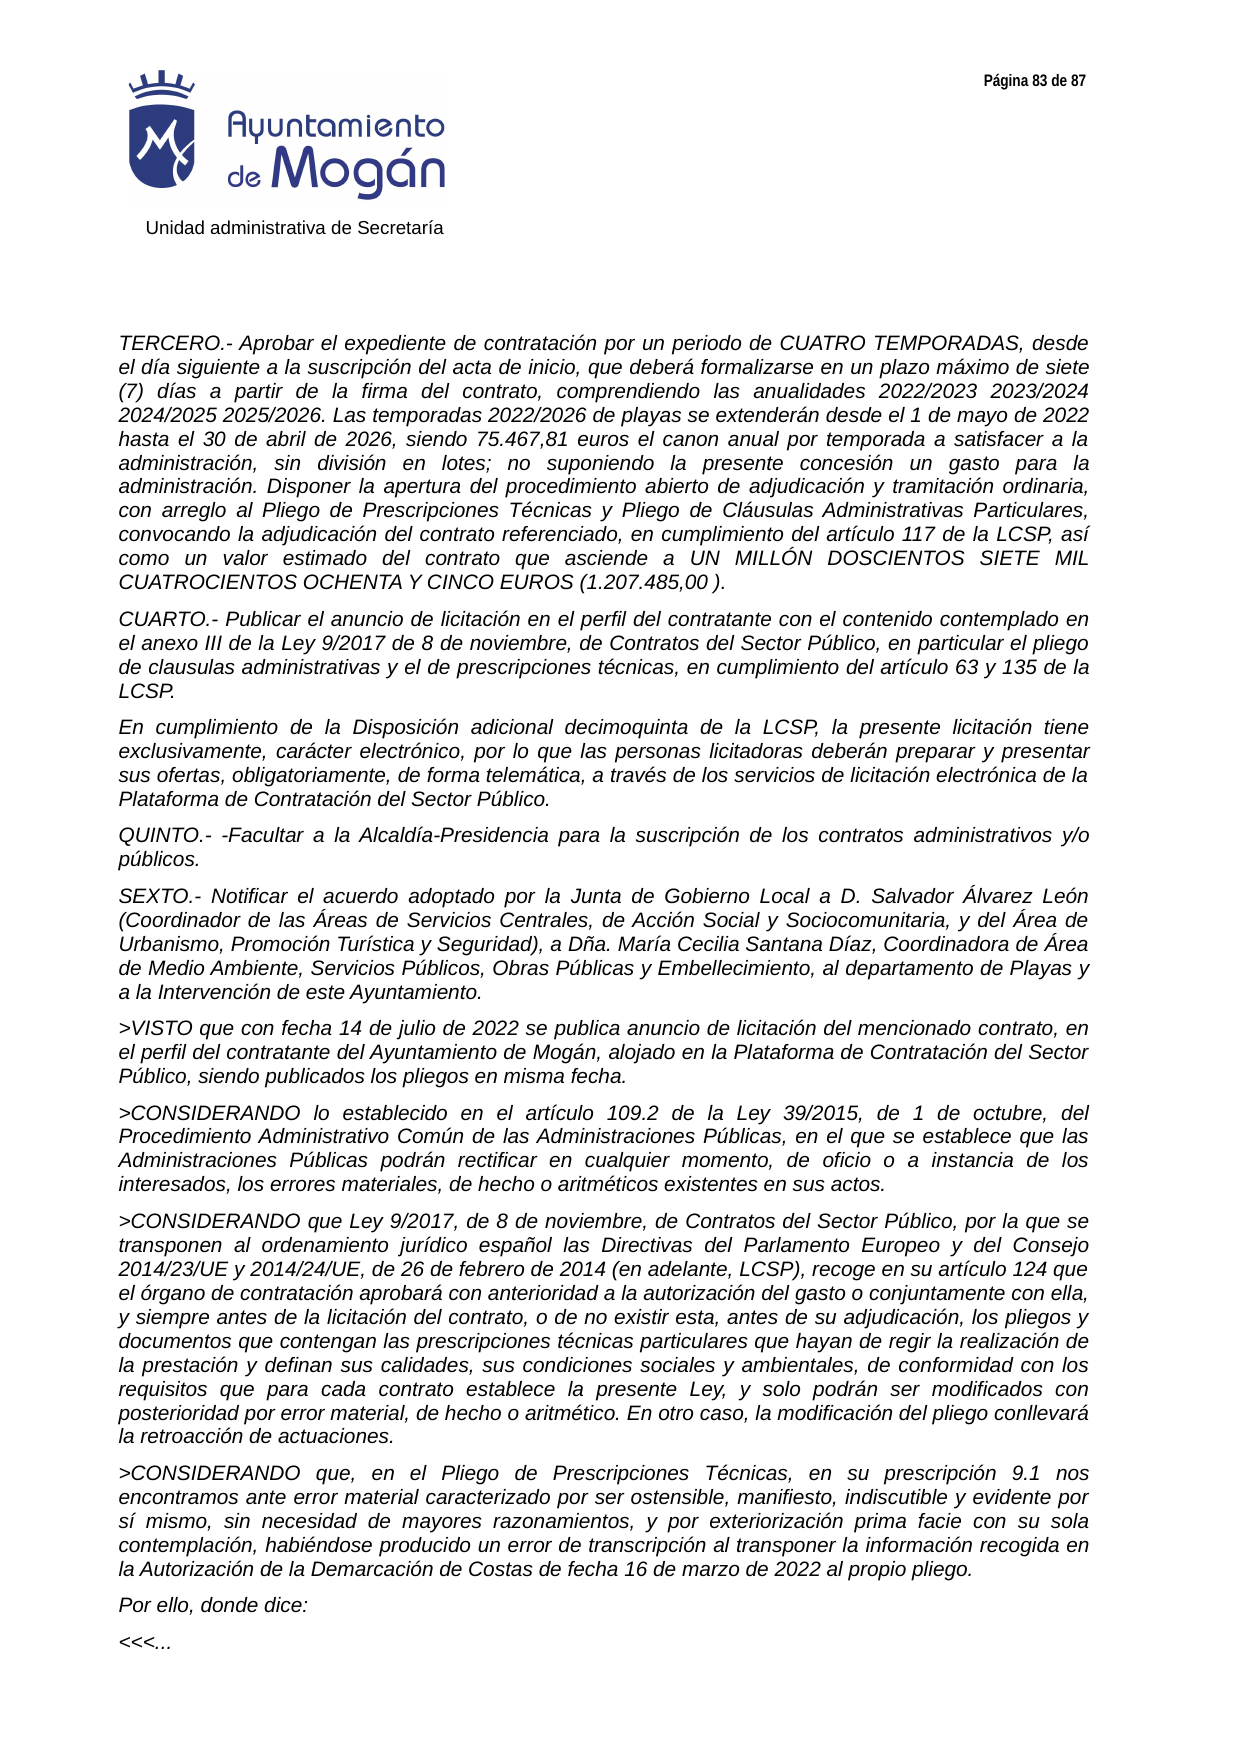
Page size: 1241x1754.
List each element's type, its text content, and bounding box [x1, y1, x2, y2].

text SEXTO.- Notificar el acuerdo adoptado por la Junta de Gobierno Local a D. Salvador Álvarez León (Coordinador de las Áreas de Servicios Centrales, de Acción Social y Sociocomunitaria, y del Área de Urbanismo, Promoción Turística y Seguridad), a Dña. María Cecilia Santana Díaz, Coordinadora de Área de Medio Ambiente, Servicios Públicos, Obras Públicas y Embellecimiento, al departamento de Playas y a la Intervención de este Ayuntamiento. [118, 884, 1092, 1003]
text >CONSIDERANDO que Ley 9/2017, de 8 de noviembre, de Contratos del Sector Público, por la que se transponen al ordenamiento jurídico español las Directivas del Parlamento Europeo y del Consejo 2014/23/UE y 2014/24/UE, de 26 de febrero de 2014 (en adelante, LCSP), recoge en su artículo 124 que el órgano de contratación aprobará con anterioridad a la autorización del gasto o conjuntamente con ella, y siempre antes de la licitación del contrato, o de no existir esta, antes de su adjudicación, los pliegos y documentos que contengan las prescripciones técnicas particulares que hayan de regir la realización de la prestación y definan sus calidades, sus condiciones sociales y ambientales, de conformidad con los requisitos que para cada contrato establece la presente Ley, y solo podrán ser modificados con posterioridad por error material, de hecho o aritmético. En otro caso, la modificación del pliego conllevará la retroacción de actuaciones. [118, 1209, 1092, 1448]
text >VISTO que con fecha 14 de julio de 2022 se publica anuncio de licitación del mencionado contrato, en el perfil del contratante del Ayuntamiento de Mogán, alojado en la Plataforma de Contratación del Sector Público, siendo publicados los pliegos en misma fecha. [118, 1016, 1092, 1088]
text <<<... [118, 1629, 1092, 1653]
text En cumplimiento de la Disposición adicional decimoquinta de la LCSP, la presente licitación tiene exclusivamente, carácter electrónico, por lo que las personas licitadoras deberán preparar y presentar sus ofertas, obligatoriamente, de forma telemática, a través de los servicios de licitación electrónica de la Plataforma de Contratación del Sector Público. [118, 715, 1092, 811]
text CUARTO.- Publicar el anuncio de licitación en el perfil del contratante con el contenido contemplado en el anexo III de la Ley 9/2017 de 8 de noviembre, de Contratos del Sector Público, en particular el pliego de clausulas administrativas y el de prescripciones técnicas, en cumplimiento del artículo 63 y 135 de la LCSP. [118, 607, 1092, 702]
text Por ello, donde dice: [118, 1593, 1092, 1617]
text QUINTO.- -Facultar a la Alcaldía-Presidencia para la suscripción de los contratos administrativos y/o públicos. [118, 823, 1092, 871]
text >CONSIDERANDO lo establecido en el artículo 109.2 de la Ley 39/2015, de 1 de octubre, del Procedimiento Administrativo Común de las Administraciones Públicas, en el que se establece que las Administraciones Públicas podrán rectificar en cualquier momento, de oficio o a instancia de los interesados, los errores materiales, de hecho o aritméticos existentes en sus actos. [118, 1100, 1092, 1196]
picture [128, 70, 445, 206]
text TERCERO.- Aprobar el expediente de contratación por un periodo de CUATRO TEMPORADAS, desde el día siguiente a la suscripción del acta de inicio, que deberá formalizarse en un plazo máximo de siete (7) días a partir de la firma del contrato, comprendiendo las anualidades 2022/2023 2023/2024 2024/2025 2025/2026. Las temporadas 2022/2026 de playas se extenderán desde el 1 de mayo de 2022 hasta el 30 de abril de 2026, siendo 75.467,81 euros el canon anual por temporada a satisfacer a la administración, sin división en lotes; no suponiendo la presente concesión un gasto para la administración. Disponer la apertura del procedimiento abierto de adjudicación y tramitación ordinaria, con arreglo al Pliego de Prescripciones Técnicas y Pliego de Cláusulas Administrativas Particulares, convocando la adjudicación del contrato referenciado, en cumplimiento del artículo 117 de la LCSP, así como un valor estimado del contrato que asciende a UN MILLÓN DOSCIENTOS SIETE MIL CUATROCIENTOS OCHENTA Y CINCO EUROS (1.207.485,00 ). [118, 331, 1092, 594]
text >CONSIDERANDO que, en el Pliego de Prescripciones Técnicas, en su prescripción 9.1 nos encontramos ante error material caracterizado por ser ostensible, manifiesto, indiscutible y evidente por sí mismo, sin necesidad de mayores razonamientos, y por exteriorización prima facie con su sola contemplación, habiéndose producido un error de transcripción al transponer la información recogida en la Autorización de la Demarcación de Costas de fecha 16 de marzo de 2022 al propio pliego. [118, 1461, 1092, 1581]
